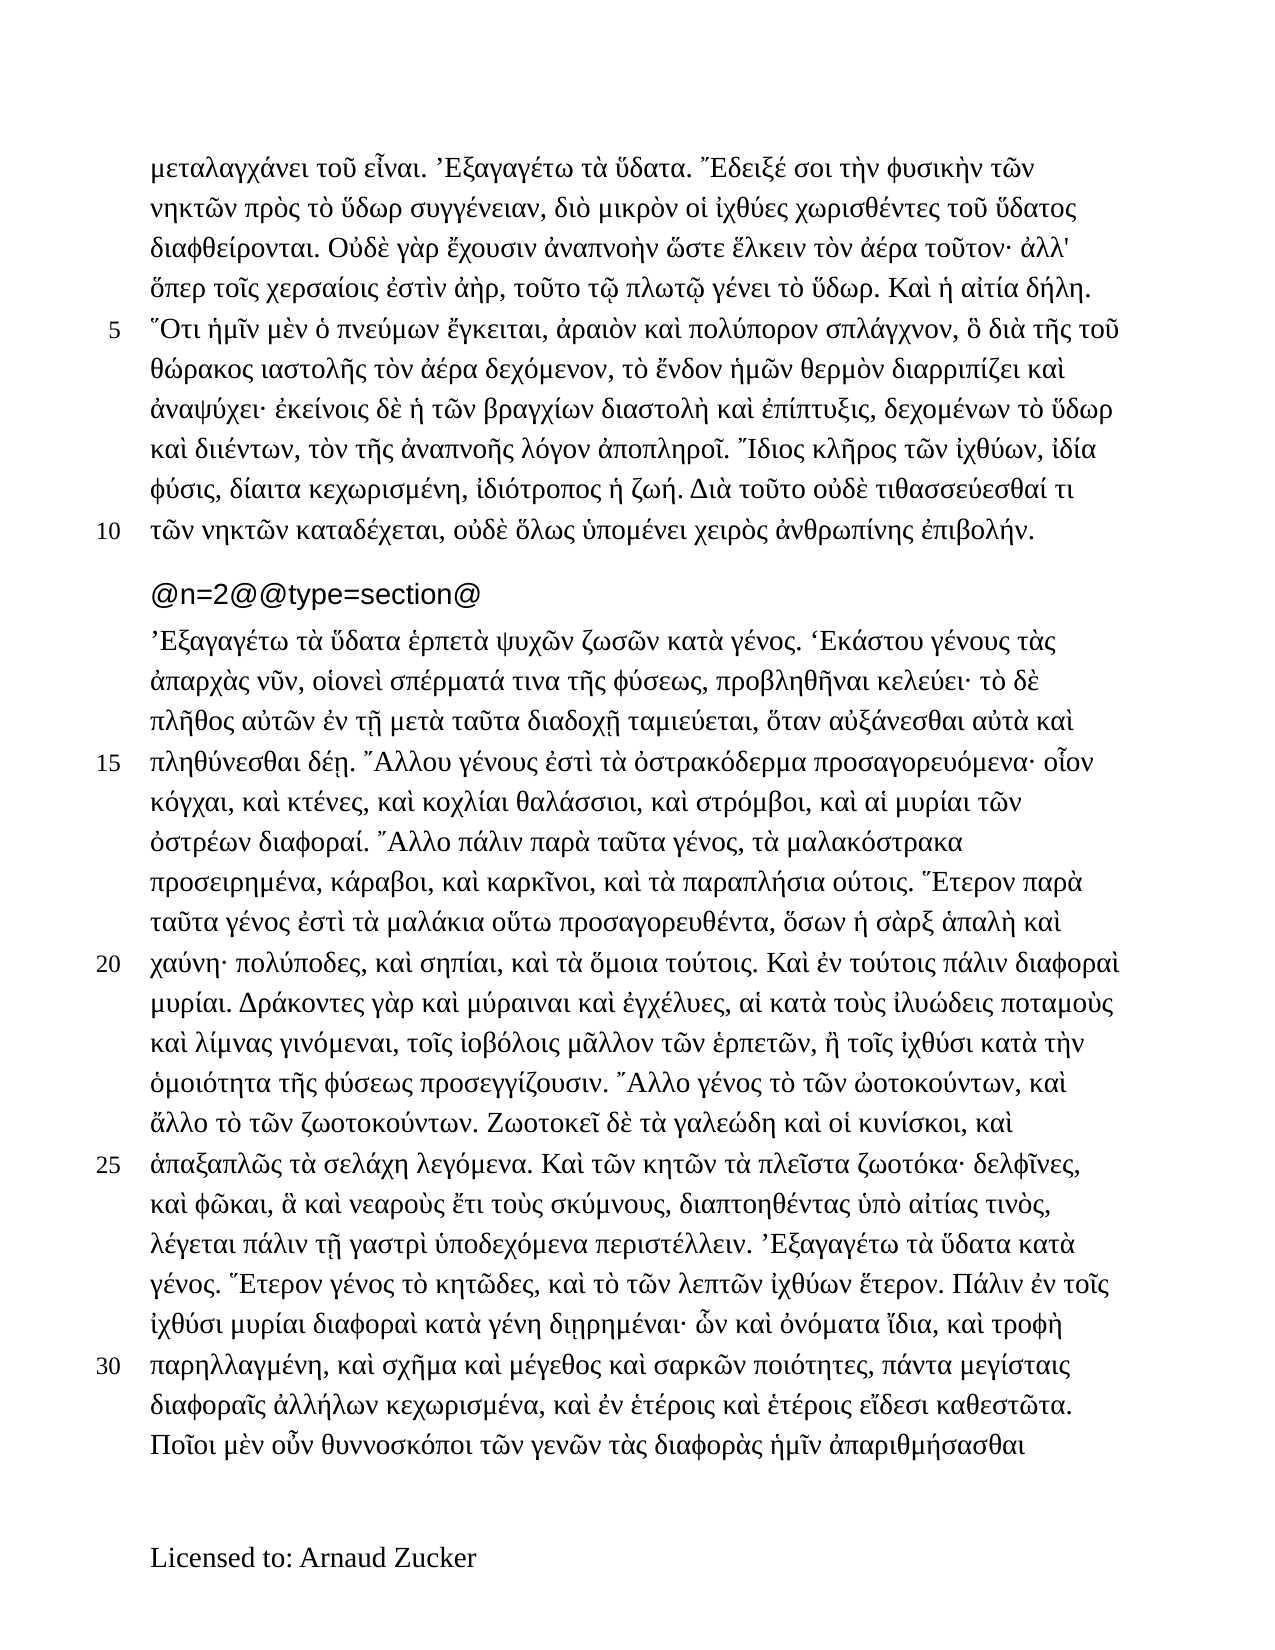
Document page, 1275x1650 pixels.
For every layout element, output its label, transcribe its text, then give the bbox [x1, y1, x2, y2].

text ’Εξαγαγέτω τὰ ὕδατα ἑρπετὰ ψυχῶν ζωσῶν κατὰ γένος. ‘Εκάστου γένους τὰς ἀπαρχὰς νῦν, οἱονεὶ σπέρματά τινα τῆς ϕύσεως, προβληθῆναι κελεύει· τὸ δὲ πλῆθος αὐτῶν ἐν τῇ μετὰ ταῦτα διαδοχῇ ταμιεύεται, ὅταν αὐξάνεσθαι αὐτὰ καὶ πληθύνεσθαι δέῃ. ῎Αλλου γένους ἐστὶ τὰ ὀστρακόδερμα προσαγορευόμενα· οἷον κόγχαι, καὶ κτένες, καὶ κοχλίαι θαλάσσιοι, καὶ στρόμβοι, καὶ αἱ μυρίαι τῶν ὀστρέων διαϕοραί. ῎Αλλο πάλιν παρὰ ταῦτα γένος, τὰ μαλακόστρακα προσειρημένα, κάραβοι, καὶ καρκῖνοι, καὶ τὰ παραπλήσια ούτοις. ῞Ετερον παρὰ ταῦτα γένος ἐστὶ τὰ μαλάκια οὕτω προσαγορευθέντα, ὅσων ἡ σὰρξ ἁπαλὴ καὶ χαύνη· πολύποδες, καὶ σηπίαι, καὶ τὰ ὅμοια τούτοις. Καὶ ἐν τούτοις πάλιν διαϕοραὶ μυρίαι. Δράκοντες γὰρ καὶ μύραιναι καὶ ἐγχέλυες, αἱ κατὰ τοὺς ἰλυώδεις ποταμοὺς καὶ λίμνας γινόμεναι, τοῖς ἰοβόλοις μᾶλλον τῶν ἑρπετῶν, ἢ τοῖς ἰχθύσι κατὰ τὴν ὁμοιότητα τῆς ϕύσεως προσεγγίζουσιν. ῎Αλλο γένος τὸ τῶν ὠοτοκούντων, καὶ ἄλλο τὸ τῶν ζωοτοκούντων. Ζωοτοκεῖ δὲ τὰ γαλεώδη καὶ οἱ κυνίσκοι, καὶ ἁπαξαπλῶς τὰ σελάχη λεγόμενα. Καὶ τῶν κητῶν τὰ πλεῖστα ζωοτόκα· δελϕῖνες, καὶ ϕῶκαι, ἃ καὶ νεαροὺς ἔτι τοὺς σκύμνους, διαπτοηθέντας ὑπὸ αἰτίας τινὸς, λέγεται πάλιν τῇ γαστρὶ ὑποδεχόμενα περιστέλλειν. ’Εξαγαγέτω τὰ ὕδατα κατὰ γένος. ῞Ετερον γένος τὸ κητῶδες, καὶ τὸ τῶν λεπτῶν ἰχθύων ἕτερον. Πάλιν ἐν τοῖς ἰχθύσι μυρίαι διαϕοραὶ κατὰ γένη διῃρημέναι· ὧν καὶ ὀνόματα ἴδια, καὶ τροϕὴ παρηλλαγμένη, καὶ σχῆμα καὶ μέγεθος καὶ σαρκῶν ποιότητες, πάντα μεγίσταις διαϕοραῖς ἀλλήλων κεχωρισμένα, καὶ ἐν ἑτέροις καὶ ἑτέροις εἴδεσι καθεστῶτα. Ποῖοι μὲν οὖν θυννοσκόποι τῶν γενῶν τὰς διαϕορὰς ἡμῖν ἀπαριθμήσασθαι [150, 623, 1125, 1461]
text μεταλαγχάνει τοῦ εἶναι. ’Εξαγαγέτω τὰ ὕδατα. ῎Εδειξέ σοι τὴν ϕυσικὴν τῶν νηκτῶν πρὸς τὸ ὕδωρ συγγένειαν, διὸ μικρὸν οἱ ἰχθύες χωρισθέντες τοῦ ὕδατος διαϕθείρονται. Οὐδὲ γὰρ ἔχουσιν ἀναπνοὴν ὥστε ἕλκειν τὸν ἀέρα τοῦτον· ἀλλ' ὅπερ τοῖς χερσαίοις ἐστὶν ἀὴρ, τοῦτο τῷ πλωτῷ γένει τὸ ὕδωρ. Καὶ ἡ αἰτία δήλη. ῞Οτι ἡμῖν μὲν ὁ πνεύμων ἔγκειται, ἀραιὸν καὶ πολύπορον σπλάγχνον, ὃ διὰ τῆς τοῦ θώρακος ιαστολῆς τὸν ἀέρα δεχόμενον, τὸ ἔνδον ἡμῶν θερμὸν διαρριπίζει καὶ ἀναψύχει· ἐκείνοις δὲ ἡ τῶν βραγχίων διαστολὴ καὶ ἐπίπτυξις, δεχομένων τὸ ὕδωρ καὶ διιέντων, τὸν τῆς ἀναπνοῆς λόγον ἀποπληροῖ. ῎Ιδιος κλῆρος τῶν ἰχθύων, ἰδία ϕύσις, δίαιτα κεχωρισμένη, ἰδιότροπος ἡ ζωή. Διὰ τοῦτο οὐδὲ τιθασσεύεσθαί τι τῶν νηκτῶν καταδέχεται, οὐδὲ ὅλως ὑπομένει χειρὸς ἀνθρωπίνης ἐπιβολήν. [150, 150, 1125, 545]
subtitle @n=2@@type=section@ [150, 577, 1125, 611]
